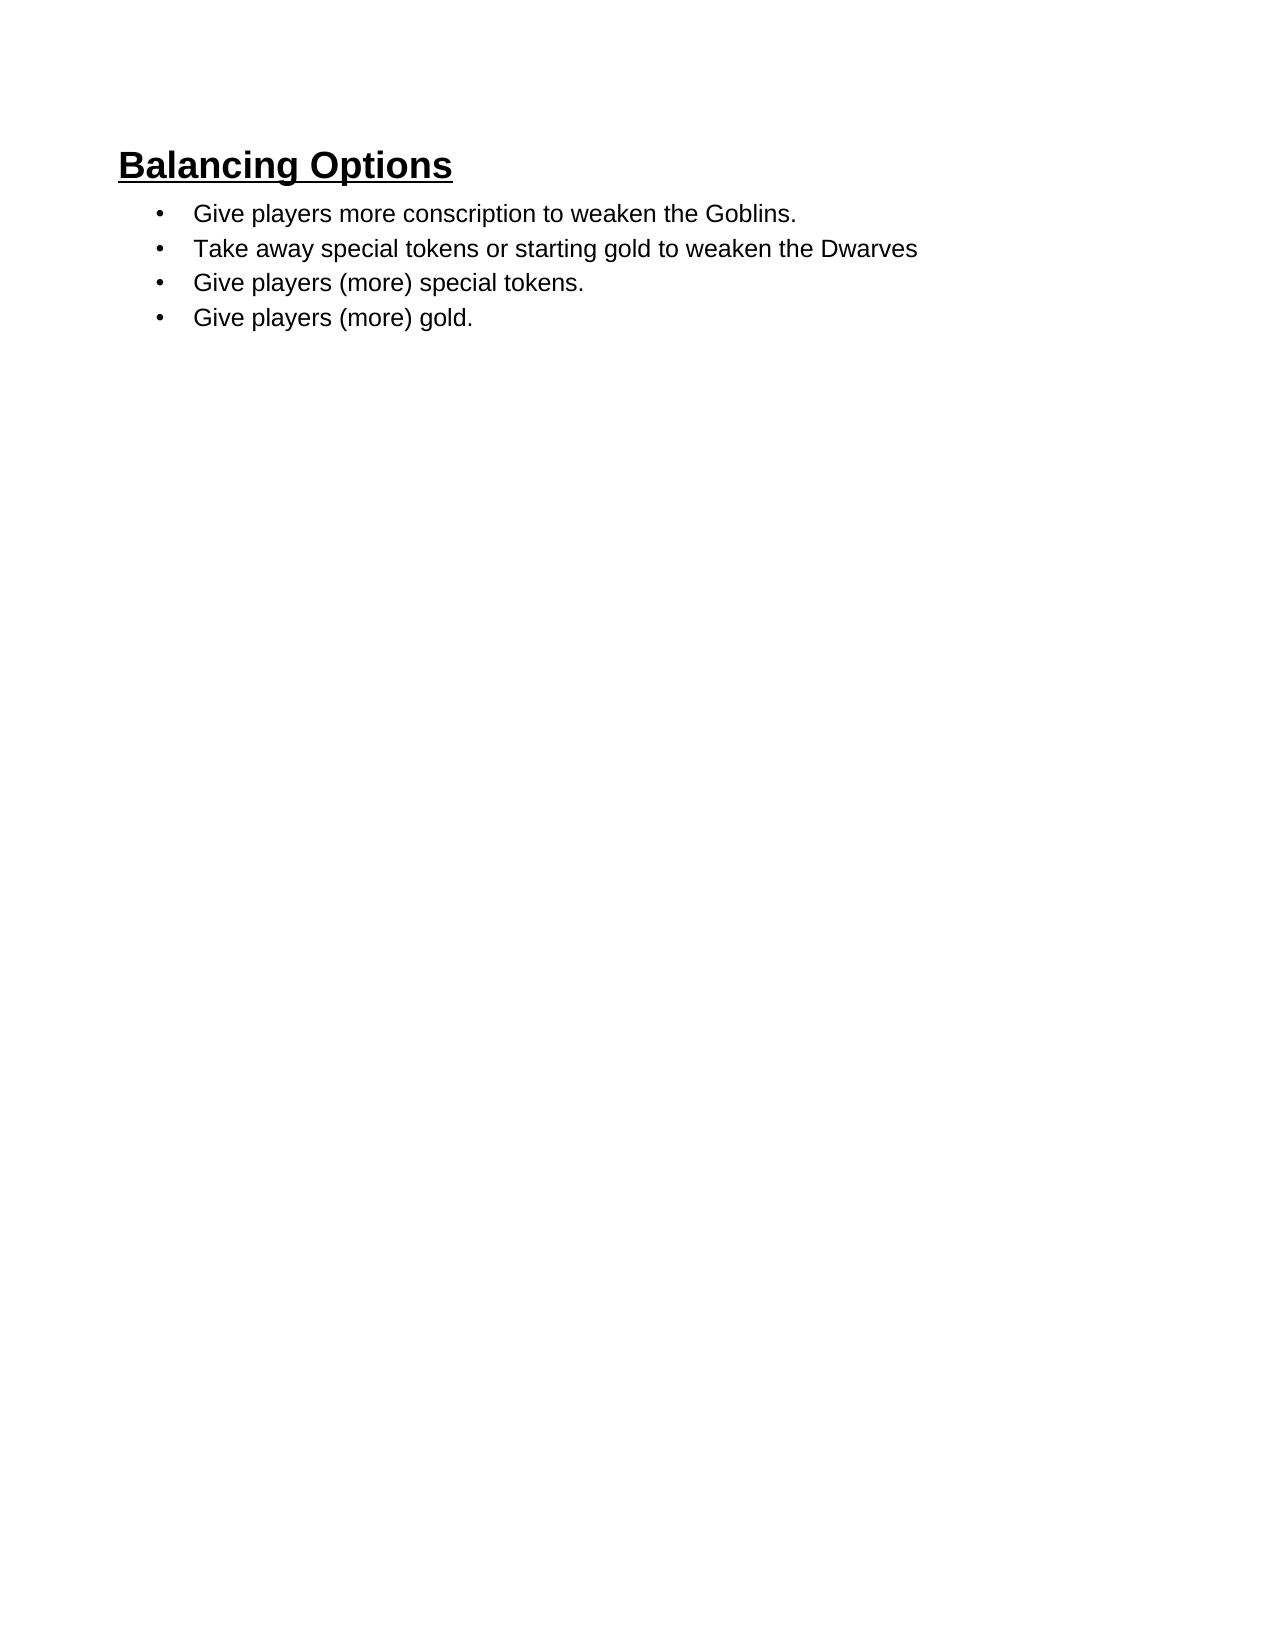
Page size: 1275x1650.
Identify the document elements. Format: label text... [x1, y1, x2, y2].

subtitle Balancing Options [118, 143, 1157, 187]
list Give players more conscription to weaken the Goblins. [156, 199, 1157, 228]
list Take away special tokens or starting gold to weaken the Dwarves [156, 234, 1157, 263]
list Give players (more) special tokens. [156, 268, 1157, 297]
list Give players (more) gold. [156, 303, 1157, 332]
